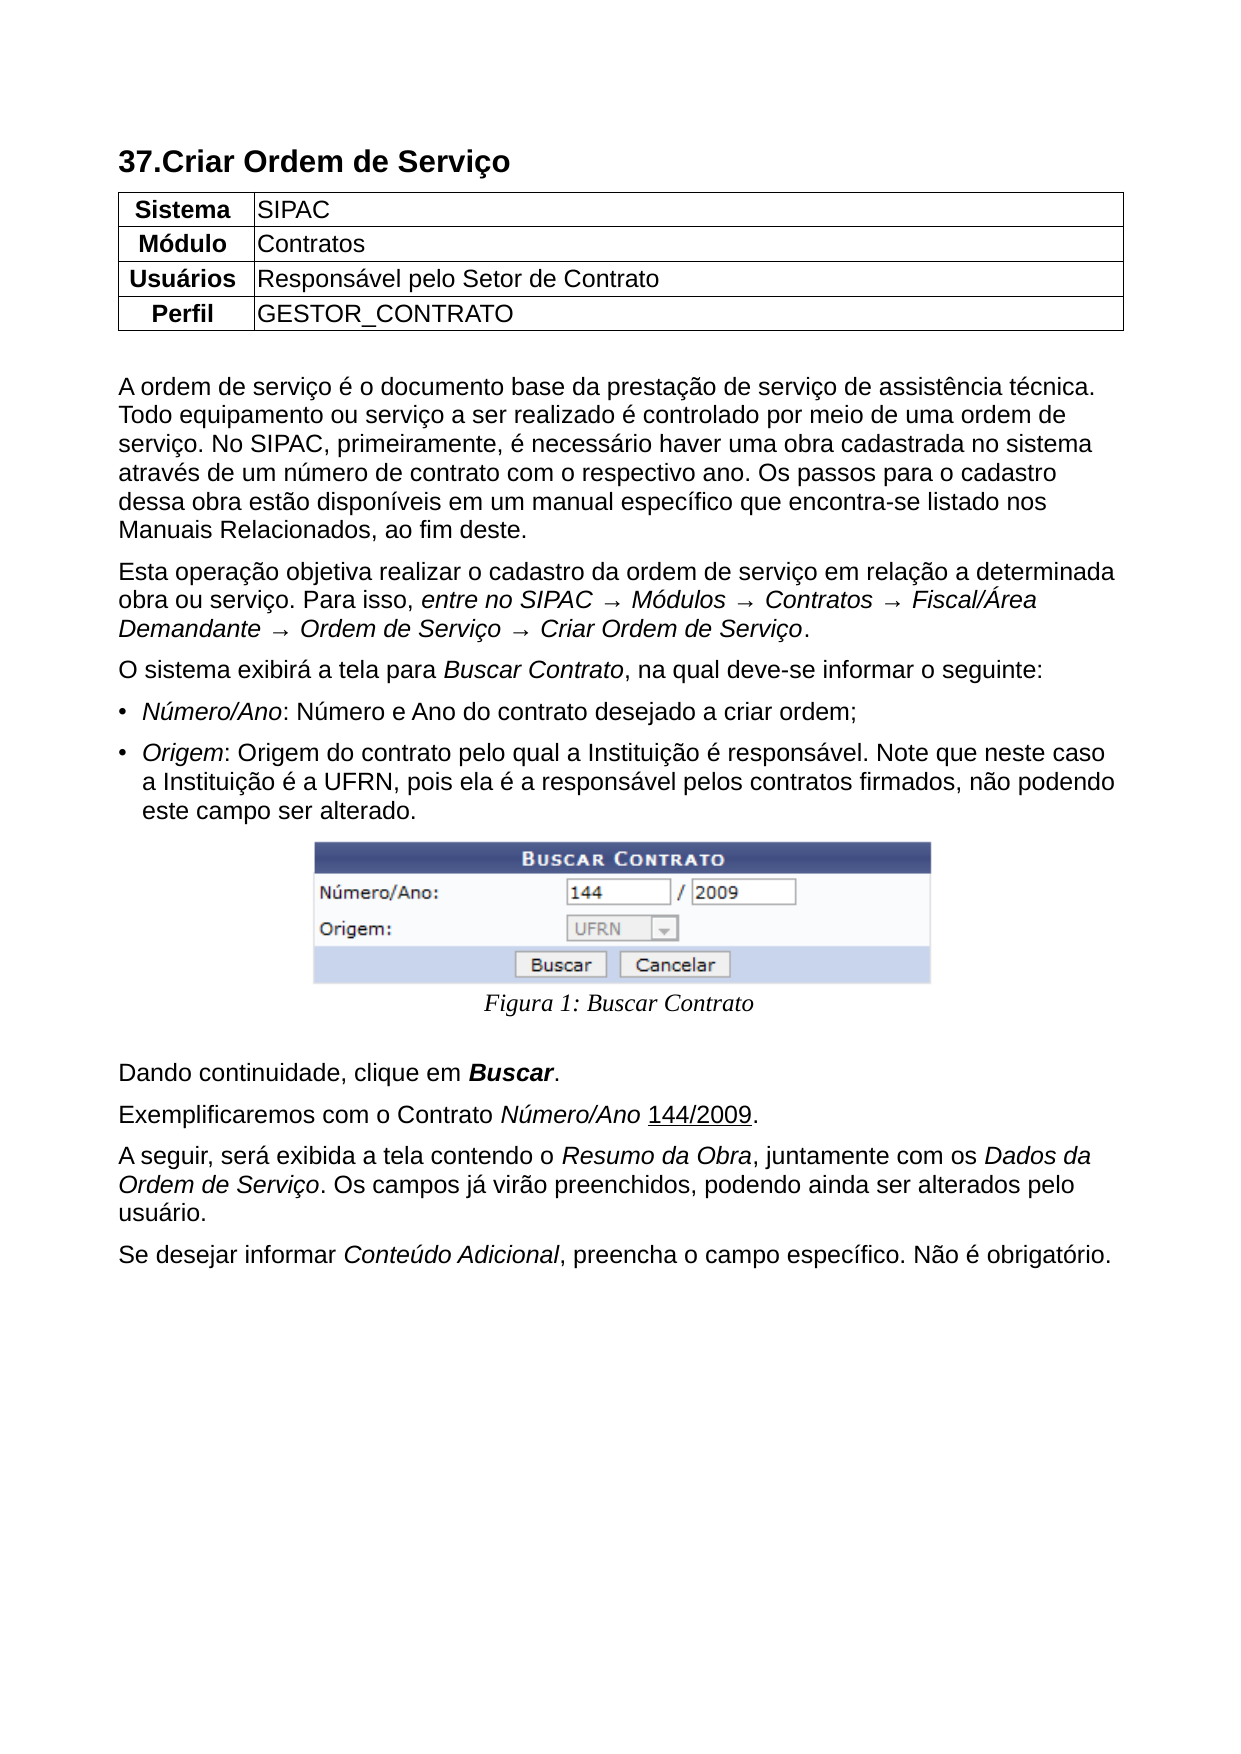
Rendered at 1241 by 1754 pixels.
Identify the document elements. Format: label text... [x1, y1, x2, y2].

table_cell GESTOR_CONTRATO [255, 297, 1123, 330]
list Número/Ano: Número e Ano do contrato desejado a criar ordem; [118, 697, 1122, 726]
text O sistema exibirá a tela para Buscar Contrato, na qual deve-se informar o seguinte: [118, 655, 1122, 684]
text Esta operação objetiva realizar o cadastro da ordem de serviço em relação a determinada obra ou serviço. Para isso, entre no SIPAC → Módulos → Contratos → Fiscal/Área Demandante → Ordem de Serviço → Criar Ordem de Serviço. [118, 557, 1122, 643]
subtitle 37.Criar Ordem de Serviço [118, 143, 1122, 179]
table_cell Contratos [255, 227, 1123, 261]
table_header Sistema [119, 193, 254, 226]
table_cell Perfil [119, 297, 254, 330]
table_header SIPAC [255, 193, 1123, 226]
picture [304, 836, 936, 989]
table_cell Usuários [119, 262, 254, 296]
table_cell Responsável pelo Setor de Contrato [255, 262, 1123, 296]
text Se desejar informar Conteúdo Adicional, preencha o campo específico. Não é obrigatório. [118, 1240, 1122, 1268]
text Exemplificaremos com o Contrato Número/Ano 144/2009. [118, 1100, 1122, 1128]
table_cell Módulo [119, 227, 254, 261]
text A seguir, será exibida a tela contendo o Resumo da Obra, juntamente com os Dados da Ordem de Serviço. Os campos já virão preenchidos, podendo ainda ser alterados pelo usuário. [118, 1141, 1122, 1227]
list Origem: Origem do contrato pelo qual a Instituição é responsável. Note que neste caso a Instituição é a UFRN, pois ela é a responsável pelos contratos firmados, não podendo este campo ser alterado. [118, 738, 1122, 824]
text Figura 1: Buscar Contrato [304, 989, 936, 1017]
text Dando continuidade, clique em Buscar. [118, 1058, 1122, 1087]
text A ordem de serviço é o documento base da prestação de serviço de assistência técnica. Todo equipamento ou serviço a ser realizado é controlado por meio de uma ordem de serviço. No SIPAC, primeiramente, é necessário haver uma obra cadastrada no sistema através de um número de contrato com o respectivo ano. Os passos para o cadastro dessa obra estão disponíveis em um manual específico que encontra-se listado nos Manuais Relacionados, ao fim deste. [118, 372, 1122, 544]
